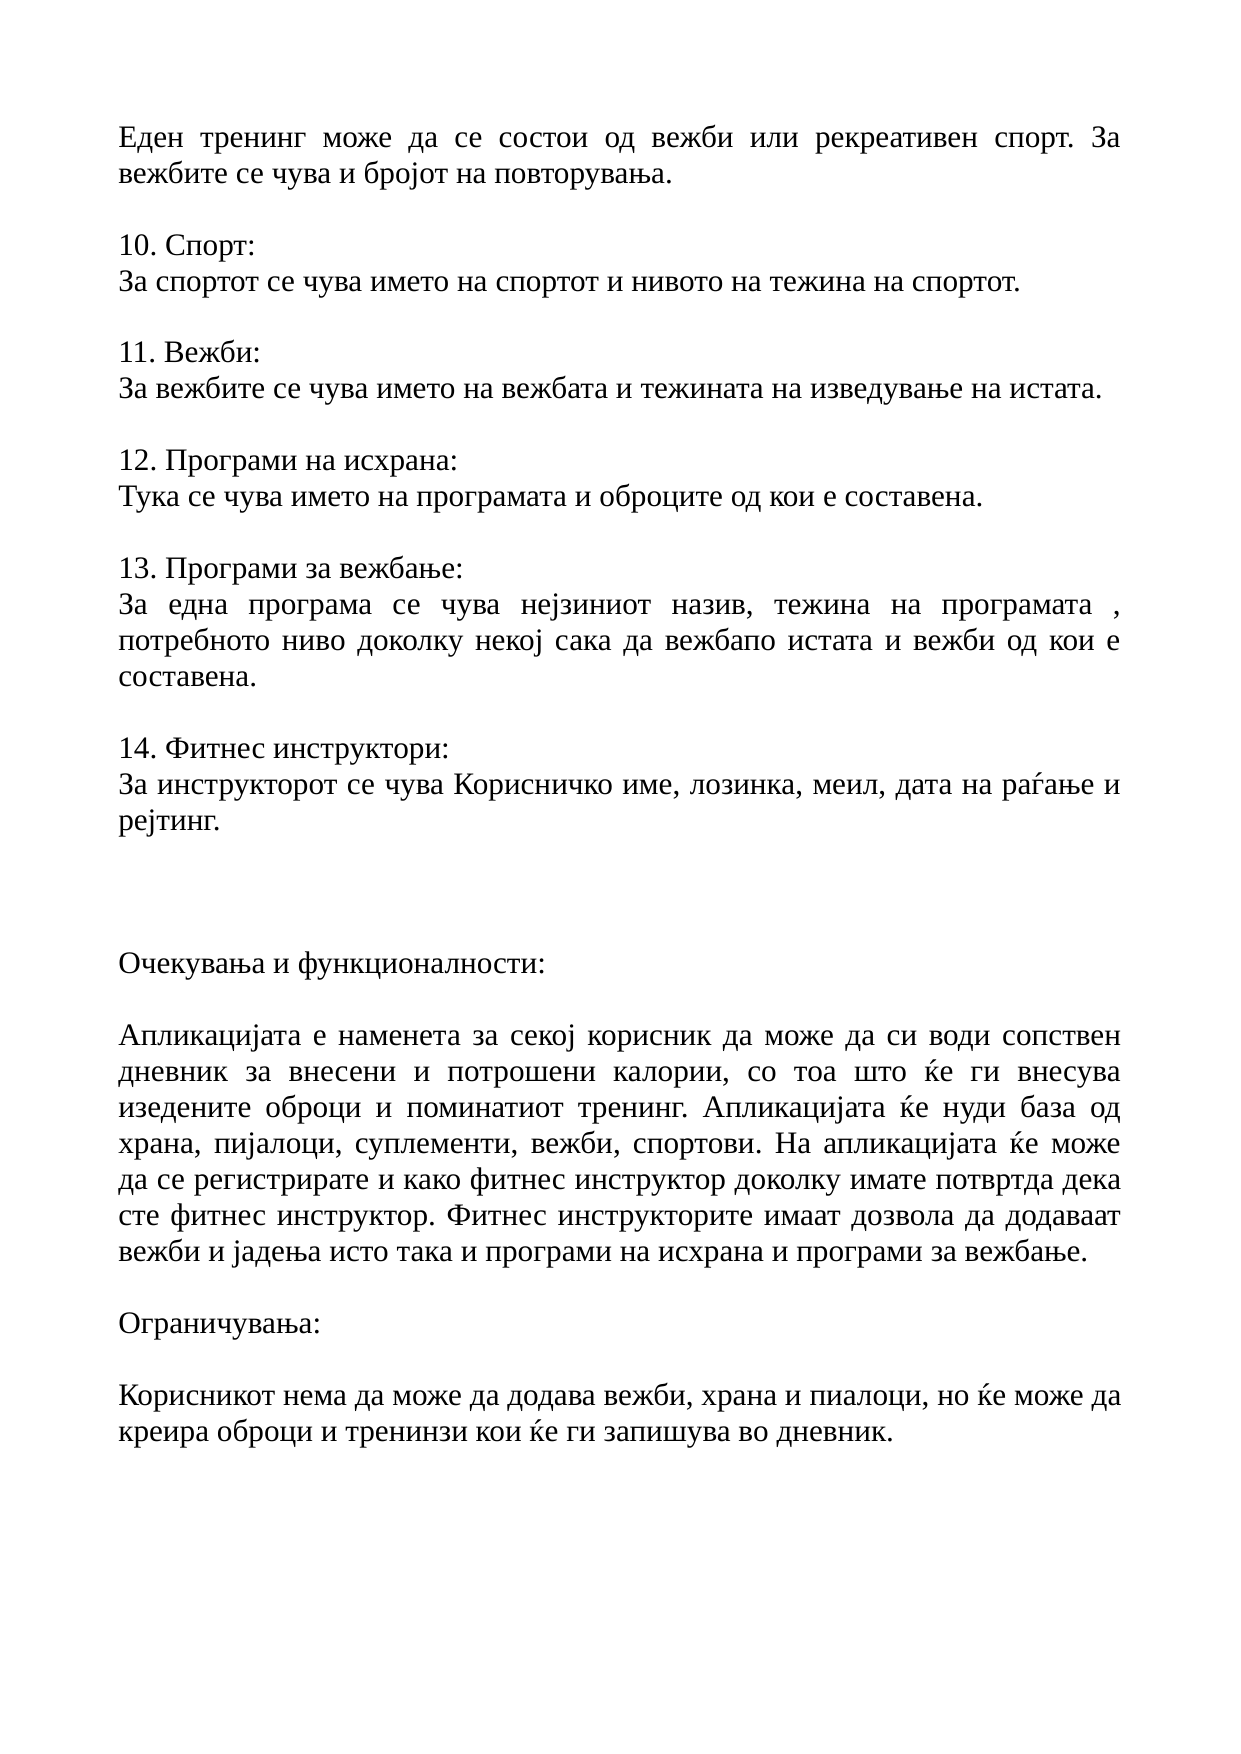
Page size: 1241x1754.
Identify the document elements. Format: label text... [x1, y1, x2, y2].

text За спортот се чува името на спортот и нивото на тежина на спортот. [118, 262, 1122, 298]
text Ограничувања: [118, 1304, 1122, 1340]
text Очекувања и функционалности: [118, 945, 1122, 981]
text 13. Програми за вежбање: [118, 549, 1122, 585]
text Корисникот нема да може да додава вежби, храна и пиалоци, но ќе може да креира оброци и тренинзи кои ќе ги запишува во дневник. [118, 1376, 1122, 1448]
text 12. Програми на исхрана: [118, 442, 1122, 477]
text 10. Спорт: [118, 226, 1122, 262]
text Апликацијата е наменета за секој корисник да може да си води сопствен дневник за внесени и потрошени калории, со тоа што ќе ги внесува изедените оброци и поминатиот тренинг. Апликацијата ќе нуди база од храна, пијалоци, суплементи, вежби, спортови. На апликацијата ќе може да се регистрирате и како фитнес инструктор доколку имате потвртда дека сте фитнес инструктор. Фитнес инструкторите имаат дозвола да додаваат вежби и јадења исто така и програми на исхрана и програми за вежбање. [118, 1017, 1122, 1268]
text За една програма се чува нејзиниот назив, тежина на програмата , потребното ниво доколку некој сака да вежбапо истата и вежби од кои е составена. [118, 585, 1122, 693]
text 11. Вежби: [118, 334, 1122, 370]
text 14. Фитнес инструктори: [118, 729, 1122, 765]
text За вежбите се чува името на вежбата и тежината на изведување на истата. [118, 370, 1122, 406]
text За инструкторот се чува Корисничко име, лозинка, меил, дата на раѓање и рејтинг. [118, 765, 1122, 837]
text Еден тренинг може да се состои од вежби или рекреативен спорт. За вежбите се чува и бројот на повторувања. [118, 118, 1122, 190]
text Тука се чува името на програмата и оброците од кои е составена. [118, 477, 1122, 513]
